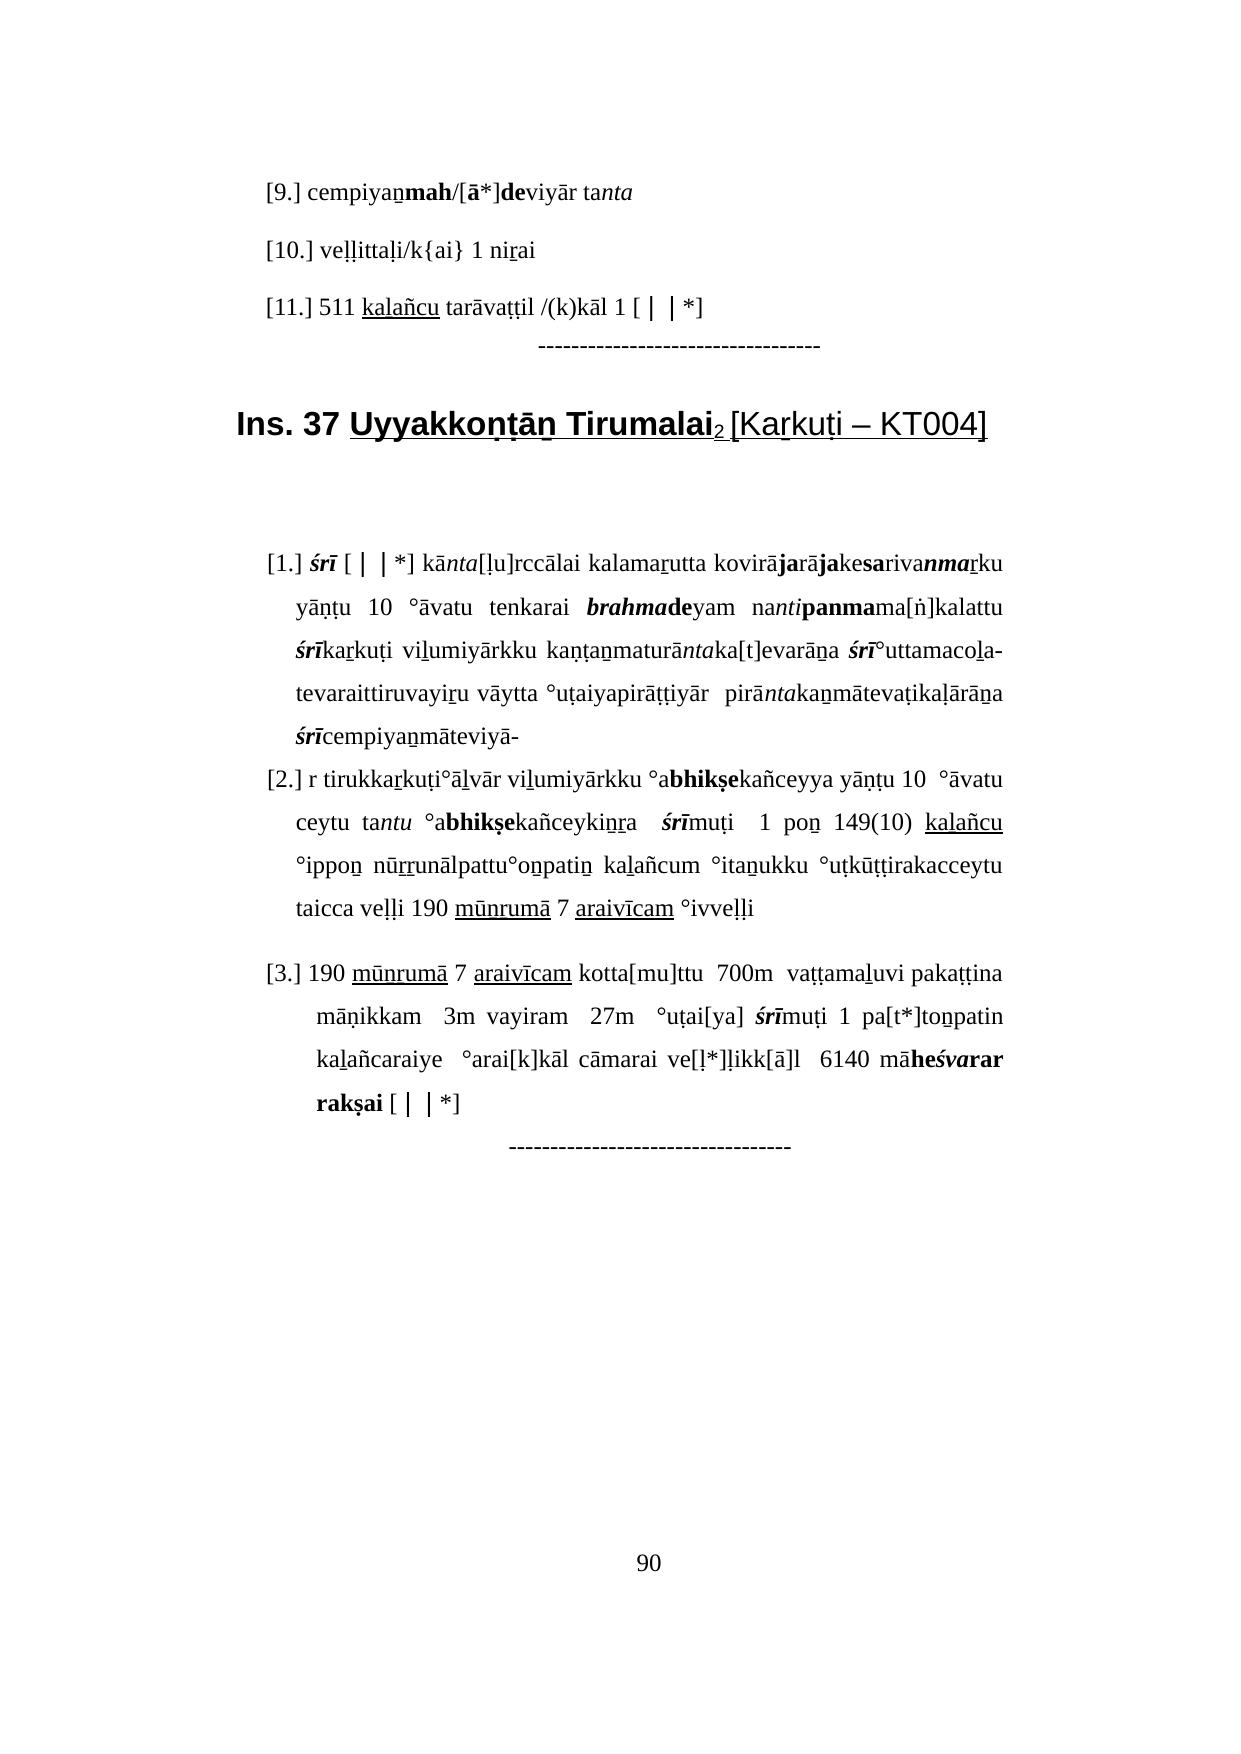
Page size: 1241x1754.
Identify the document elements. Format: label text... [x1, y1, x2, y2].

text ---------------------------------- [297, 331, 1061, 359]
text [9.] cempiyaṉmah/[ā*]deviyār tanta [266, 177, 1017, 206]
text [10.] veḷḷittaḷi/k{ai} 1 niṟai [266, 235, 1017, 263]
text [11.] 511 kaḻañcu tarāvaṭṭil /(k)kāl 1 [❘❘*] [266, 292, 1017, 321]
subtitle Ins. 37 Uyyakkoṇṭāṉ Tirumalai2 [Kaṟkuṭi – KT004] [236, 404, 1061, 443]
text [2.] r tirukkaṟkuṭi°āḻvār viḻumiyārkku °abhikṣekañceyya yāṇṭu 10 °āvatu ceytu tantu °abhikṣekañceykiṉṟa śrīmuṭi 1 poṉ 149(10) kaḻañcu °ippoṉ nūṟṟunālpattu°oṉpatiṉ kaḻañcum °itaṉukku °uṭkūṭṭirakacceytu taicca veḷḷi 190 mūṉṟumā 7 araivīcam °ivveḷḷi [267, 764, 1003, 922]
text [1.] śrī [❘❘*] kānta[ḷu]rccālai kalamaṟutta kovirājarājakesarivanmaṟku yāṇṭu 10 °āvatu tenkarai brahmadeyam nantipanmama[ṅ]kalattu śrīkaṟkuṭi viḻumiyārkku kaṇṭaṉmaturāntaka[t]evarāṉa śrī°uttamacoḻa-tevaraittiruvayiṟu vāytta °uṭaiyapirāṭṭiyār pirāntakaṉmātevaṭikaḷārāṉa śrīcempiyaṉmāteviyā- [267, 548, 1003, 750]
text ---------------------------------- [296, 1131, 1004, 1159]
text [3.] 190 mūṉṟumā 7 araivīcam kotta[mu]ttu 700m vaṭṭamaḻuvi pakaṭṭina māṇikkam 3m vayiram 27m °uṭai[ya] śrīmuṭi 1 pa[t*]toṉpatin kaḻañcaraiye °arai[k]kāl cāmarai ve[ḷ*]ḷikk[ā]l 6140 māheśvarar rakṣai [❘❘*] [266, 958, 1003, 1116]
